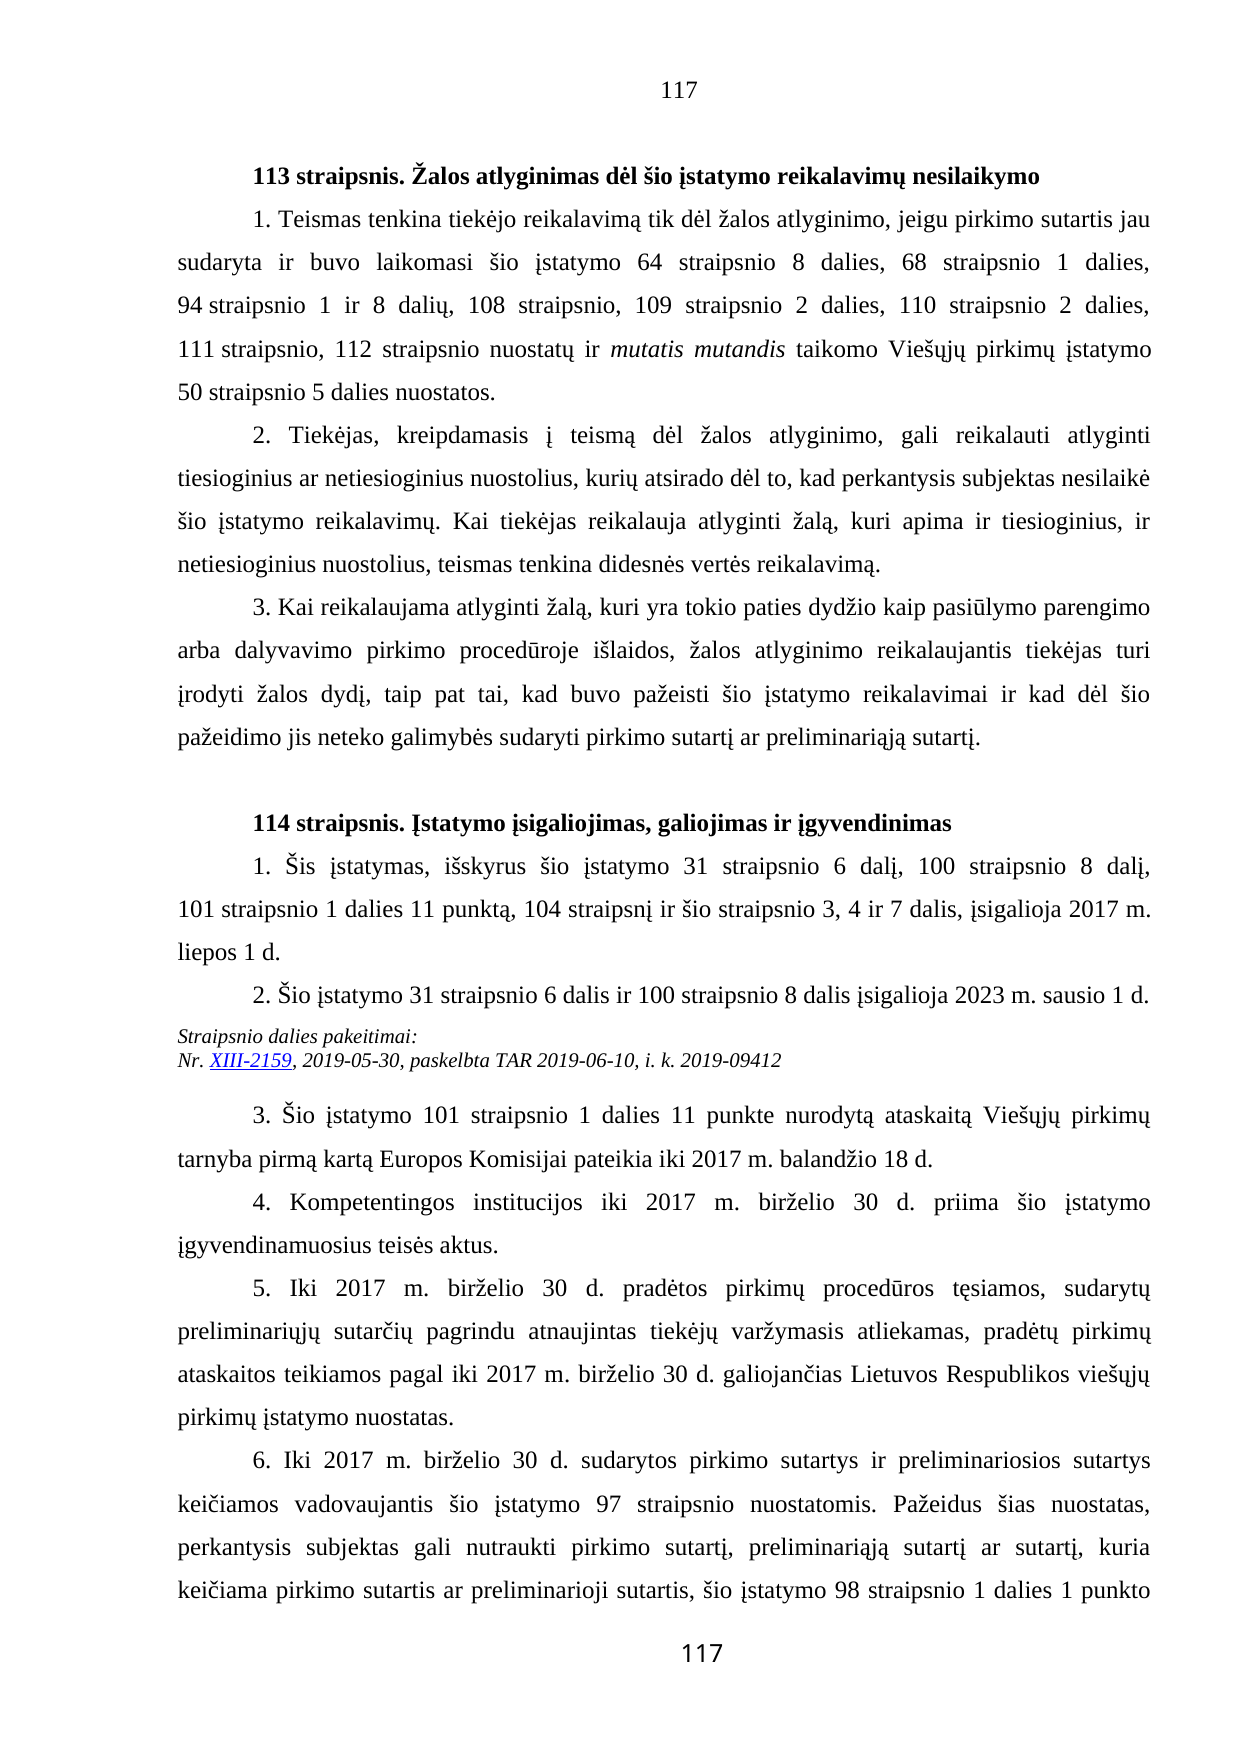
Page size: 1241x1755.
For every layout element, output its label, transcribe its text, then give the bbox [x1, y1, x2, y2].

text 3. Šio įstatymo 101 straipsnio 1 dalies 11 punkte nurodytą ataskaitą Viešųjų pirkimų tarnyba pirmą kartą Europos Komisijai pateikia iki 2017 m. balandžio 18 d. [177, 1101, 1152, 1172]
text 1. Šis įstatymas, išskyrus šio įstatymo 31 straipsnio 6 dalį, 100 straipsnio 8 dalį, 101 straipsnio 1 dalies 11 punktą, 104 straipsnį ir šio straipsnio 3, 4 ir 7 dalis, įsigalioja 2017 m. liepos 1 d. [177, 851, 1152, 966]
text 6. Iki 2017 m. birželio 30 d. sudarytos pirkimo sutartys ir preliminariosios sutartys keičiamos vadovaujantis šio įstatymo 97 straipsnio nuostatomis. Pažeidus šias nuostatas, perkantysis subjektas gali nutraukti pirkimo sutartį, preliminariąją sutartį ar sutartį, kuria keičiama pirkimo sutartis ar preliminarioji sutartis, šio įstatymo 98 straipsnio 1 dalies 1 punkto [177, 1446, 1152, 1604]
text 5. Iki 2017 m. birželio 30 d. pradėtos pirkimų procedūros tęsiamos, sudarytų preliminariųjų sutarčių pagrindu atnaujintas tiekėjų varžymasis atliekamas, pradėtų pirkimų ataskaitos teikiamos pagal iki 2017 m. birželio 30 d. galiojančias Lietuvos Respublikos viešųjų pirkimų įstatymo nuostatas. [177, 1273, 1152, 1431]
text 114 straipsnis. Įstatymo įsigaliojimas, galiojimas ir įgyvendinimas [177, 808, 1152, 837]
text 4. Kompetentingos institucijos iki 2017 m. birželio 30 d. priima šio įstatymo įgyvendinamuosius teisės aktus. [177, 1187, 1152, 1259]
text Nr. XIII-2159, 2019-05-30, paskelbta TAR 2019-06-10, i. k. 2019-09412 [177, 1048, 1152, 1072]
text 113 straipsnis. Žalos atlyginimas dėl šio įstatymo reikalavimų nesilaikymo [177, 161, 1152, 190]
text 2. Tiekėjas, kreipdamasis į teismą dėl žalos atlyginimo, gali reikalauti atlyginti tiesioginius ar netiesioginius nuostolius, kurių atsirado dėl to, kad perkantysis subjektas nesilaikė šio įstatymo reikalavimų. Kai tiekėjas reikalauja atlyginti žalą, kuri apima ir tiesioginius, ir netiesioginius nuostolius, teismas tenkina didesnės vertės reikalavimą. [177, 420, 1152, 578]
text 2. Šio įstatymo 31 straipsnio 6 dalis ir 100 straipsnio 8 dalis įsigalioja 2023 m. sausio 1 d. [177, 981, 1152, 1009]
text 3. Kai reikalaujama atlyginti žalą, kuri yra tokio paties dydžio kaip pasiūlymo parengimo arba dalyvavimo pirkimo procedūroje išlaidos, žalos atlyginimo reikalaujantis tiekėjas turi įrodyti žalos dydį, taip pat tai, kad buvo pažeisti šio įstatymo reikalavimai ir kad dėl šio pažeidimo jis neteko galimybės sudaryti pirkimo sutartį ar preliminariąją sutartį. [177, 592, 1152, 751]
text 1. Teismas tenkina tiekėjo reikalavimą tik dėl žalos atlyginimo, jeigu pirkimo sutartis jau sudaryta ir buvo laikomasi šio įstatymo 64 straipsnio 8 dalies, 68 straipsnio 1 dalies, 94 straipsnio 1 ir 8 dalių, 108 straipsnio, 109 straipsnio 2 dalies, 110 straipsnio 2 dalies, 111 straipsnio, 112 straipsnio nuostatų ir mutatis mutandis taikomo Viešųjų pirkimų įstatymo 50 straipsnio 5 dalies nuostatos. [177, 204, 1152, 406]
text Straipsnio dalies pakeitimai: [177, 1024, 1152, 1048]
